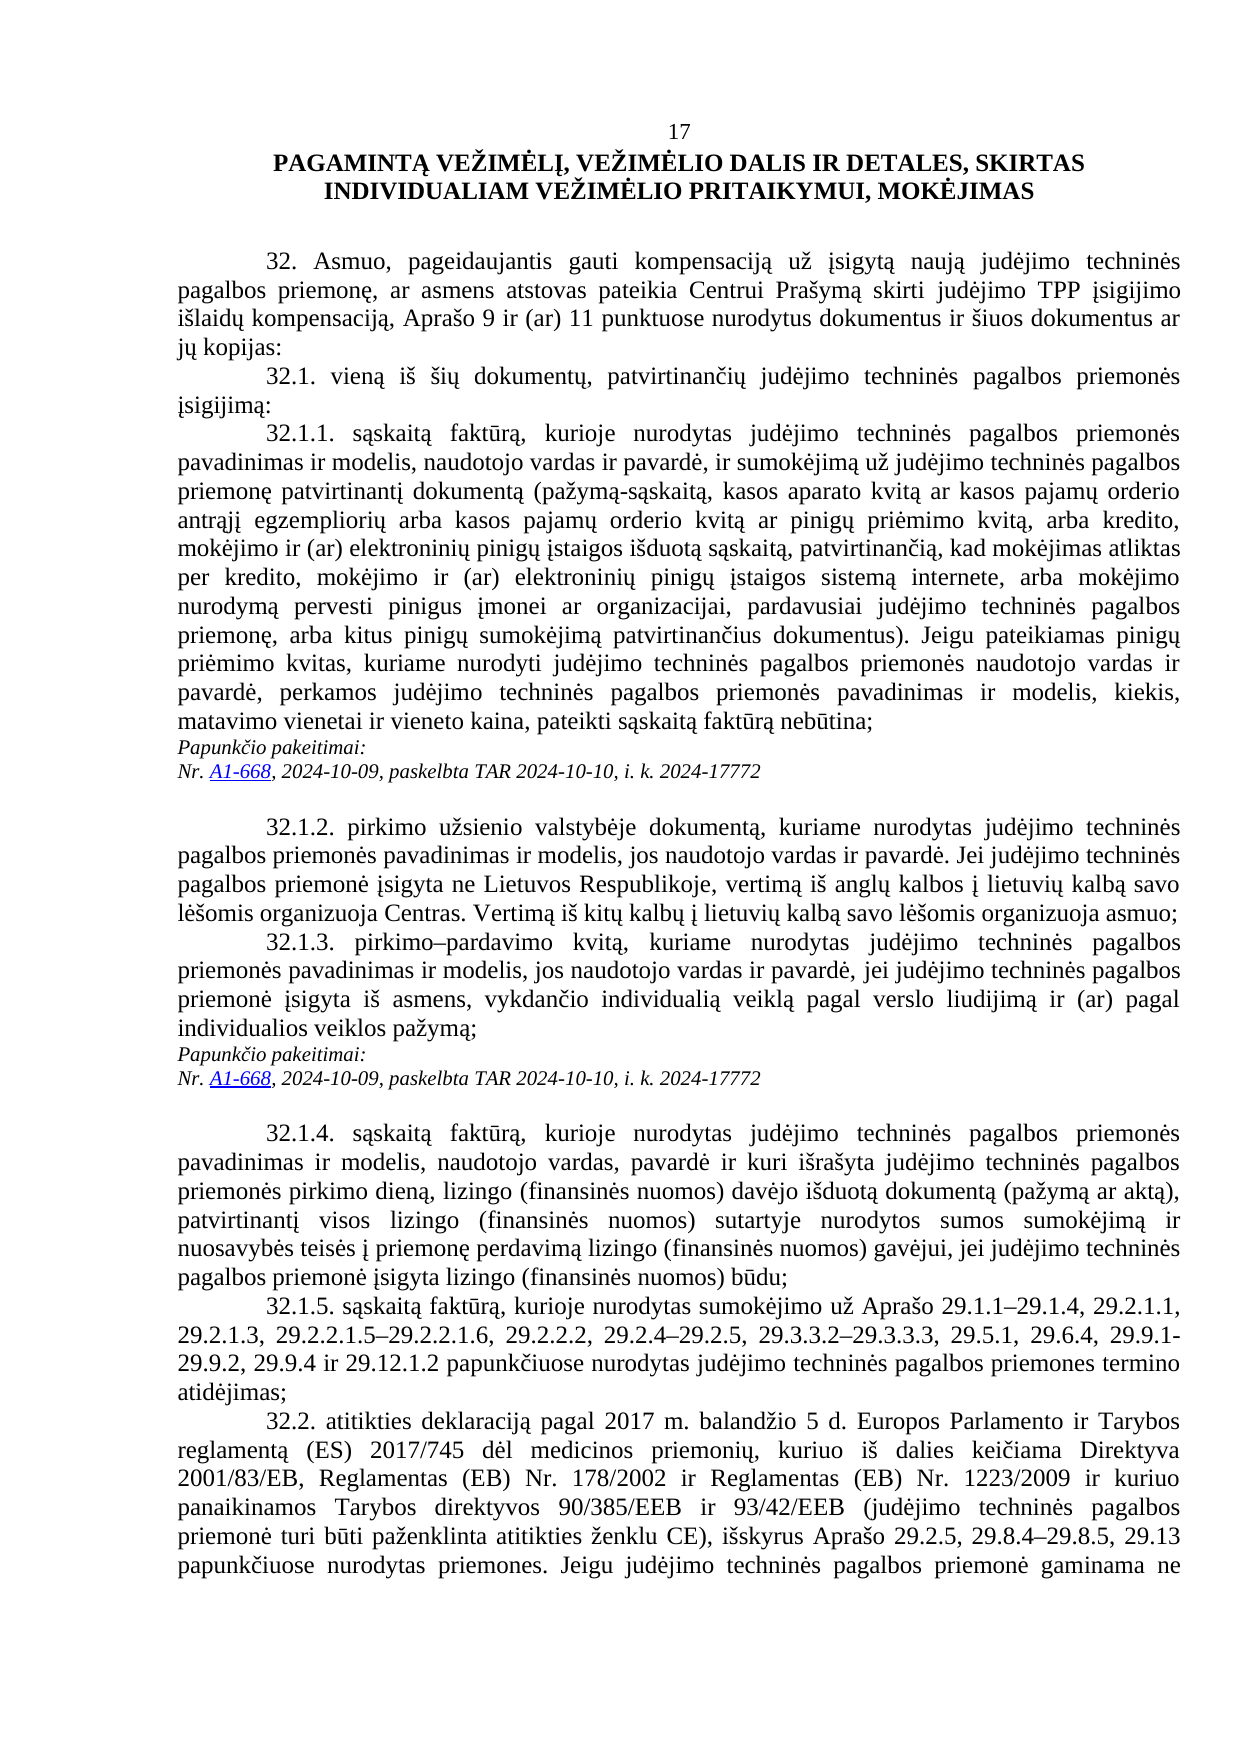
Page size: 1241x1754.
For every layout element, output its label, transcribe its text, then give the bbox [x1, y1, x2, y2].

text Nr. A1-668, 2024-10-09, paskelbta TAR 2024-10-10, i. k. 2024-17772 [177, 759, 1181, 783]
text 32.1.1. sąskaitą faktūrą, kurioje nurodytas judėjimo techninės pagalbos priemonės pavadinimas ir modelis, naudotojo vardas ir pavardė, ir sumokėjimą už judėjimo techninės pagalbos priemonę patvirtinantį dokumentą (pažymą-sąskaitą, kasos aparato kvitą ar kasos pajamų orderio antrąjį egzempliorių arba kasos pajamų orderio kvitą ar pinigų priėmimo kvitą, arba kredito, mokėjimo ir (ar) elektroninių pinigų įstaigos išduotą sąskaitą, patvirtinančią, kad mokėjimas atliktas per kredito, mokėjimo ir (ar) elektroninių pinigų įstaigos sistemą internete, arba mokėjimo nurodymą pervesti pinigus įmonei ar organizacijai, pardavusiai judėjimo techninės pagalbos priemonę, arba kitus pinigų sumokėjimą patvirtinančius dokumentus). Jeigu pateikiamas pinigų priėmimo kvitas, kuriame nurodyti judėjimo techninės pagalbos priemonės naudotojo vardas ir pavardė, perkamos judėjimo techninės pagalbos priemonės pavadinimas ir modelis, kiekis, matavimo vienetai ir vieneto kaina, pateikti sąskaitą faktūrą nebūtina; [177, 418, 1181, 735]
text 32.1.5. sąskaitą faktūrą, kurioje nurodytas sumokėjimo už Aprašo 29.1.1–29.1.4, 29.2.1.1, 29.2.1.3, 29.2.2.1.5–29.2.2.1.6, 29.2.2.2, 29.2.4–29.2.5, 29.3.3.2–29.3.3.3, 29.5.1, 29.6.4, 29.9.1-29.9.2, 29.9.4 ir 29.12.1.2 papunkčiuose nurodytas judėjimo techninės pagalbos priemones termino atidėjimas; [177, 1291, 1181, 1406]
text 32.2. atitikties deklaraciją pagal 2017 m. balandžio 5 d. Europos Parlamento ir Tarybos reglamentą (ES) 2017/745 dėl medicinos priemonių, kuriuo iš dalies keičiama Direktyva 2001/83/EB, Reglamentas (EB) Nr. 178/2002 ir Reglamentas (EB) Nr. 1223/2009 ir kuriuo panaikinamos Tarybos direktyvos 90/385/EEB ir 93/42/EEB (judėjimo techninės pagalbos priemonė turi būti paženklinta atitikties ženklu CE), išskyrus Aprašo 29.2.5, 29.8.4–29.8.5, 29.13 papunkčiuose nurodytas priemones. Jeigu judėjimo techninės pagalbos priemonė gaminama ne [177, 1406, 1181, 1578]
text PAGAMINTĄ VEŽIMĖLĮ, VEŽIMĖLIO DALIS IR DETALES, SKIRTAS INDIVIDUALIAM VEŽIMĖLIO PRITAIKYMUI, MOKĖJIMAS [177, 148, 1181, 205]
text 32. Asmuo, pageidaujantis gauti kompensaciją už įsigytą naują judėjimo techninės pagalbos priemonę, ar asmens atstovas pateikia Centrui Prašymą skirti judėjimo TPP įsigijimo išlaidų kompensaciją, Aprašo 9 ir (ar) 11 punktuose nurodytus dokumentus ir šiuos dokumentus ar jų kopijas: [177, 246, 1181, 361]
text Nr. A1-668, 2024-10-09, paskelbta TAR 2024-10-10, i. k. 2024-17772 [177, 1066, 1181, 1090]
text Papunkčio pakeitimai: [177, 735, 1181, 759]
text 32.1.2. pirkimo užsienio valstybėje dokumentą, kuriame nurodytas judėjimo techninės pagalbos priemonės pavadinimas ir modelis, jos naudotojo vardas ir pavardė. Jei judėjimo techninės pagalbos priemonė įsigyta ne Lietuvos Respublikoje, vertimą iš anglų kalbos į lietuvių kalbą savo lėšomis organizuoja Centras. Vertimą iš kitų kalbų į lietuvių kalbą savo lėšomis organizuoja asmuo; [177, 812, 1181, 927]
text 32.1.4. sąskaitą faktūrą, kurioje nurodytas judėjimo techninės pagalbos priemonės pavadinimas ir modelis, naudotojo vardas, pavardė ir kuri išrašyta judėjimo techninės pagalbos priemonės pirkimo dieną, lizingo (finansinės nuomos) davėjo išduotą dokumentą (pažymą ar aktą), patvirtinantį visos lizingo (finansinės nuomos) sutartyje nurodytos sumos sumokėjimą ir nuosavybės teisės į priemonę perdavimą lizingo (finansinės nuomos) gavėjui, jei judėjimo techninės pagalbos priemonė įsigyta lizingo (finansinės nuomos) būdu; [177, 1118, 1181, 1291]
text Papunkčio pakeitimai: [177, 1042, 1181, 1066]
text 32.1. vieną iš šių dokumentų, patvirtinančių judėjimo techninės pagalbos priemonės įsigijimą: [177, 361, 1181, 418]
text 32.1.3. pirkimo–pardavimo kvitą, kuriame nurodytas judėjimo techninės pagalbos priemonės pavadinimas ir modelis, jos naudotojo vardas ir pavardė, jei judėjimo techninės pagalbos priemonė įsigyta iš asmens, vykdančio individualią veiklą pagal verslo liudijimą ir (ar) pagal individualios veiklos pažymą; [177, 927, 1181, 1042]
